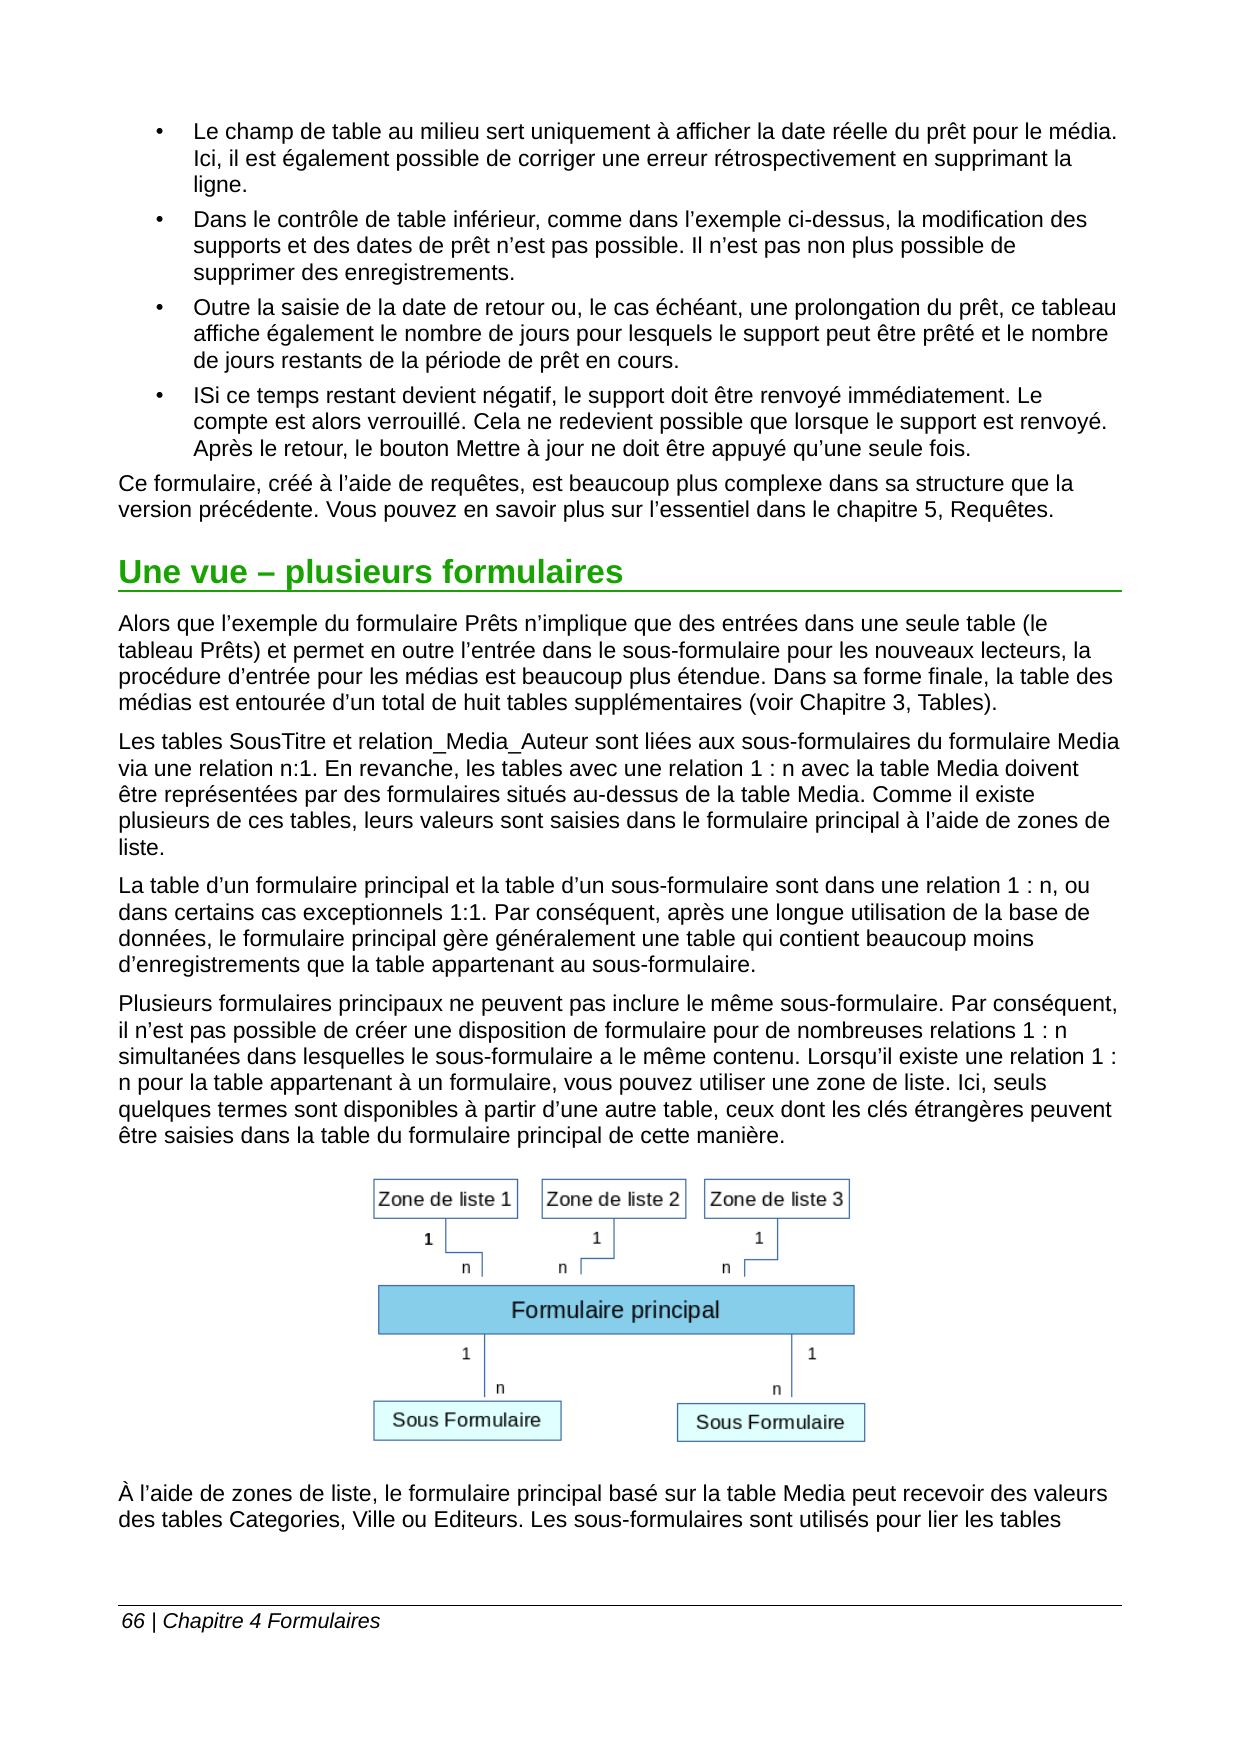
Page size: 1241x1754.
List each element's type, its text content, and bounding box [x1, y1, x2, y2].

list Dans le contrôle de table inférieur, comme dans l’exemple ci-dessus, la modification des supports et des dates de prêt n’est pas possible. Il n’est pas non plus possible de supprimer des enregistrements. [156, 206, 1122, 285]
subtitle Une vue – plusieurs formulaires [118, 552, 1122, 590]
text Plusieurs formulaires principaux ne peuvent pas inclure le même sous-formulaire. Par conséquent, il n’est pas possible de créer une disposition de formulaire pour de nombreuses relations 1 : n simultanées dans lesquelles le sous-formulaire a le même contenu. Lorsqu’il existe une relation 1 : n pour la table appartenant à un formulaire, vous pouvez utiliser une zone de liste. Ici, seuls quelques termes sont disponibles à partir d’une autre table, ceux dont les clés étrangères peuvent être saisies dans la table du formulaire principal de cette manière. [118, 990, 1122, 1148]
picture [357, 1161, 883, 1468]
list Le champ de table au milieu sert uniquement à afficher la date réelle du prêt pour le média. Ici, il est également possible de corriger une erreur rétrospectivement en supprimant la ligne. [156, 118, 1122, 197]
text Alors que l’exemple du formulaire Prêts n’implique que des entrées dans une seule table (le tableau Prêts) et permet en outre l’entrée dans le sous-formulaire pour les nouveaux lecteurs, la procédure d’entrée pour les médias est beaucoup plus étendue. Dans sa forme finale, la table des médias est entourée d’un total de huit tables supplémentaires (voir Chapitre 3, Tables). [118, 610, 1122, 716]
text La table d’un formulaire principal et la table d’un sous-formulaire sont dans une relation 1 : n, ou dans certains cas exceptionnels 1:1. Par conséquent, après une longue utilisation de la base de données, le formulaire principal gère généralement une table qui contient beaucoup moins d’enregistrements que la table appartenant au sous-formulaire. [118, 872, 1122, 978]
text Les tables SousTitre et relation_Media_Auteur sont liées aux sous-formulaires du formulaire Media via une relation n:1. En revanche, les tables avec une relation 1 : n avec la table Media doivent être représentées par des formulaires situés au-dessus de la table Media. Comme il existe plusieurs de ces tables, leurs valeurs sont saisies dans le formulaire principal à l’aide de zones de liste. [118, 728, 1122, 860]
list ISi ce temps restant devient négatif, le support doit être renvoyé immédiatement. Le compte est alors verrouillé. Cela ne redevient possible que lorsque le support est renvoyé. Après le retour, le bouton Mettre à jour ne doit être appuyé qu’une seule fois. [156, 382, 1122, 461]
list Outre la saisie de la date de retour ou, le cas échéant, une prolongation du prêt, ce tableau affiche également le nombre de jours pour lesquels le support peut être prêté et le nombre de jours restants de la période de prêt en cours. [156, 294, 1122, 373]
text Ce formulaire, créé à l’aide de requêtes, est beaucoup plus complexe dans sa structure que la version précédente. Vous pouvez en savoir plus sur l’essentiel dans le chapitre 5, Requêtes. [118, 470, 1122, 522]
text À l’aide de zones de liste, le formulaire principal basé sur la table Media peut recevoir des valeurs des tables Categories, Ville ou Editeurs. Les sous-formulaires sont utilisés pour lier les tables [118, 1479, 1122, 1532]
